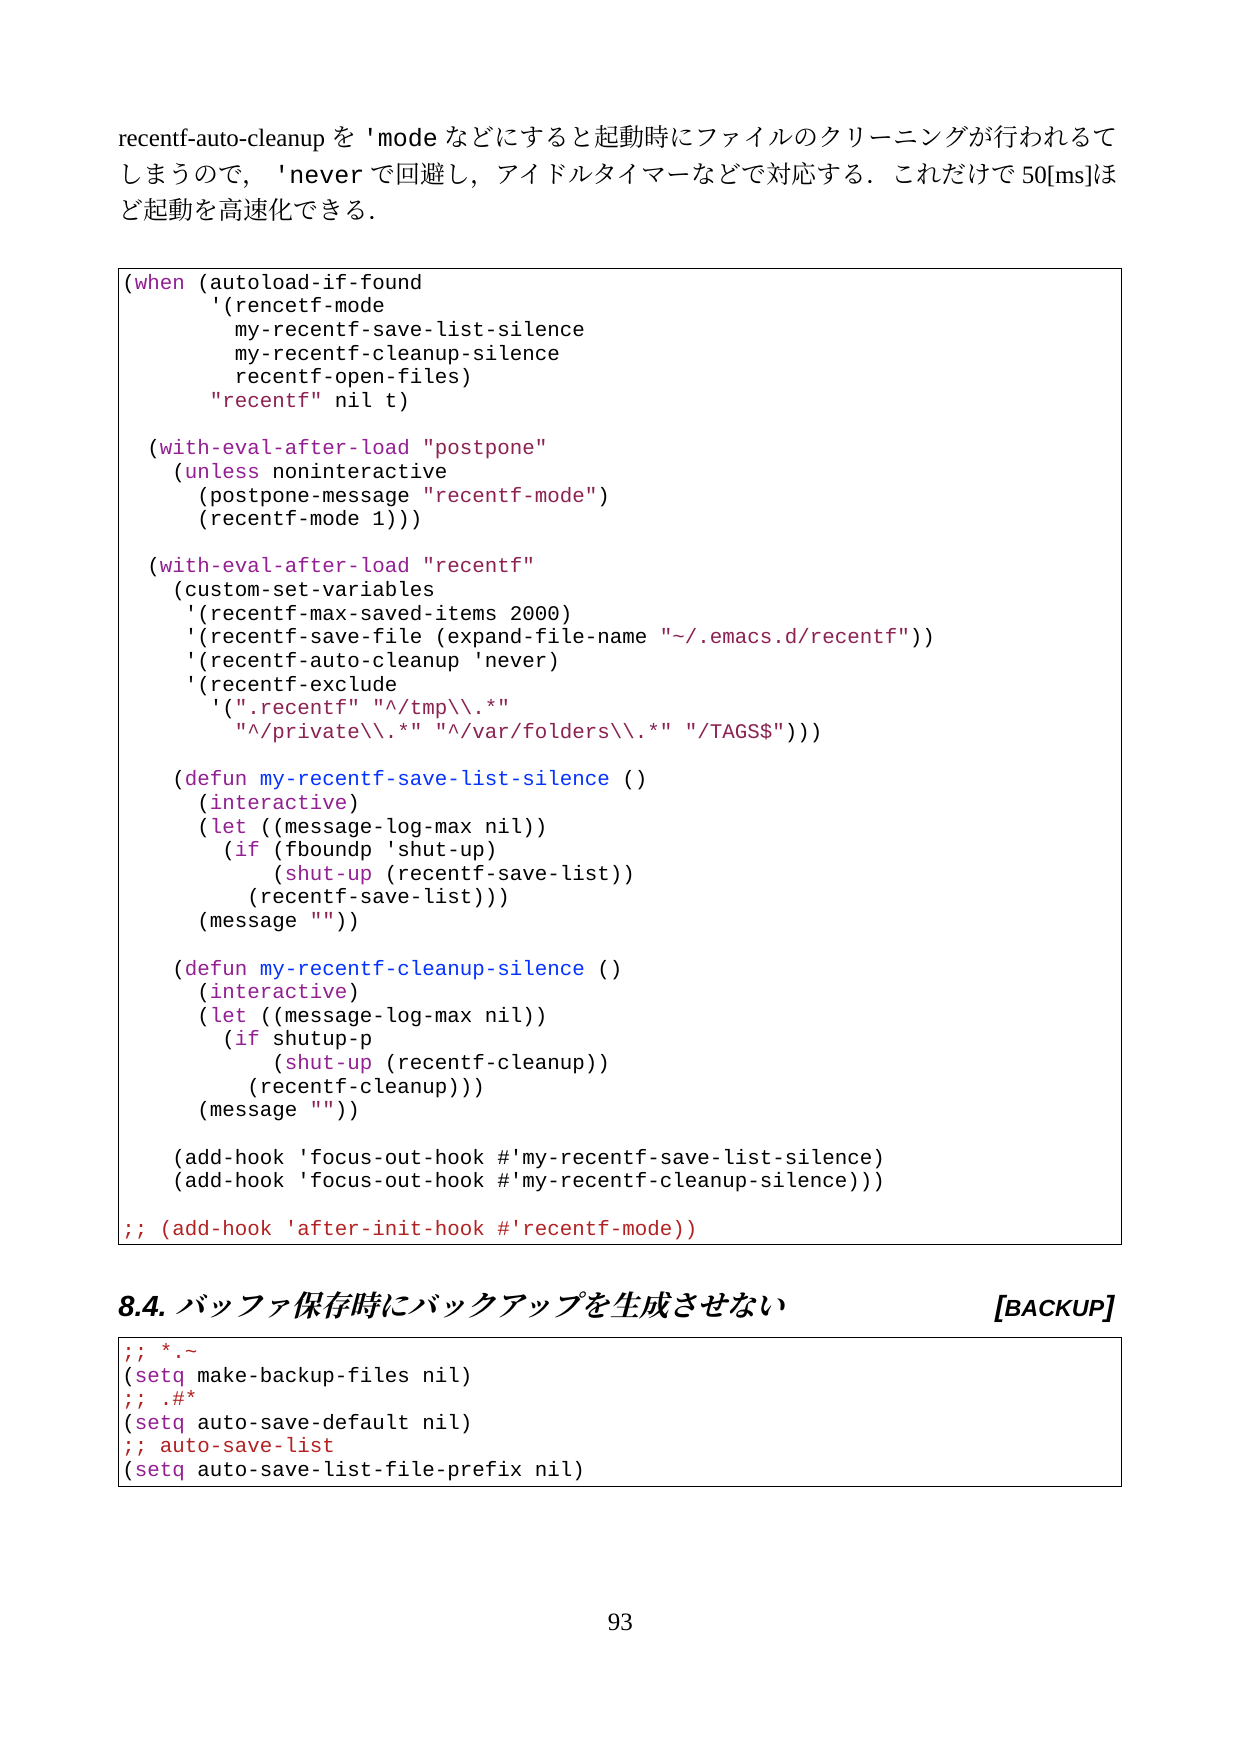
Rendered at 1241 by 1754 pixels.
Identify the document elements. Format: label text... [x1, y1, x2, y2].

text (add-hook 'focus-out-hook #'my-recentf-cleanup-silence))) [119, 1166, 1121, 1190]
text (message "")) [119, 906, 1121, 930]
text (recentf-mode 1))) [119, 504, 1121, 528]
text (with-eval-after-load "postpone" [119, 433, 1121, 457]
text ;; (add-hook 'after-init-hook #'recentf-mode)) [119, 1214, 1121, 1244]
text (message "")) [119, 1095, 1121, 1119]
subtitle バッファ保存時にバックアップを生成させない [backup] [118, 1283, 1122, 1324]
text '(recentf-max-saved-items 2000) [119, 599, 1121, 622]
text (if (fboundp 'shut-up) [119, 835, 1121, 859]
text (let ((message-log-max nil)) [119, 1001, 1121, 1024]
text (setq auto-save-list-file-prefix nil) [119, 1455, 1121, 1486]
text (unless noninteractive [119, 457, 1121, 481]
text (let ((message-log-max nil)) [119, 812, 1121, 835]
text '(recentf-auto-cleanup 'never) [119, 646, 1121, 670]
text '(recentf-exclude [119, 670, 1121, 693]
text my-recentf-cleanup-silence [119, 339, 1121, 362]
text my-recentf-save-list-silence [119, 315, 1121, 339]
text recentf-open-files) [119, 362, 1121, 386]
text (postpone-message "recentf-mode") [119, 481, 1121, 504]
text '(rencetf-mode [119, 291, 1121, 315]
text (with-eval-after-load "recentf" [119, 552, 1121, 575]
text (shut-up (recentf-cleanup)) [119, 1048, 1121, 1072]
text "^/private\\.*" "^/var/folders\\.*" "/TAGS$"))) [119, 717, 1121, 741]
text (custom-set-variables [119, 575, 1121, 599]
text (recentf-cleanup))) [119, 1072, 1121, 1095]
text (setq auto-save-default nil) [119, 1408, 1121, 1432]
text (defun my-recentf-cleanup-silence () [119, 953, 1121, 977]
text '(recentf-save-file (expand-file-name "~/.emacs.d/recentf")) [119, 622, 1121, 646]
text ;; .#* [119, 1384, 1121, 1408]
text '(".recentf" "^/tmp\\.*" [119, 693, 1121, 717]
text ;; *.~ [119, 1338, 1121, 1361]
text (add-hook 'focus-out-hook #'my-recentf-save-list-silence) [119, 1143, 1121, 1166]
text (if shutup-p [119, 1024, 1121, 1048]
text (interactive) [119, 977, 1121, 1001]
text (when (autoload-if-found [119, 269, 1121, 291]
text "recentf" nil t) [119, 386, 1121, 410]
text (defun my-recentf-save-list-silence () [119, 764, 1121, 788]
text ;; auto-save-list [119, 1432, 1121, 1455]
text recentf-auto-cleanup を 'mode などにすると起動時にファイルのクリーニングが行われるてしまうので， 'never で回避し，アイドルタイマーなどで対応する．これだけで50[ms]ほど起動を高速化できる． [118, 118, 1122, 255]
text (recentf-save-list))) [119, 883, 1121, 906]
text (setq make-backup-files nil) [119, 1361, 1121, 1384]
text (shut-up (recentf-save-list)) [119, 859, 1121, 883]
text (interactive) [119, 788, 1121, 812]
